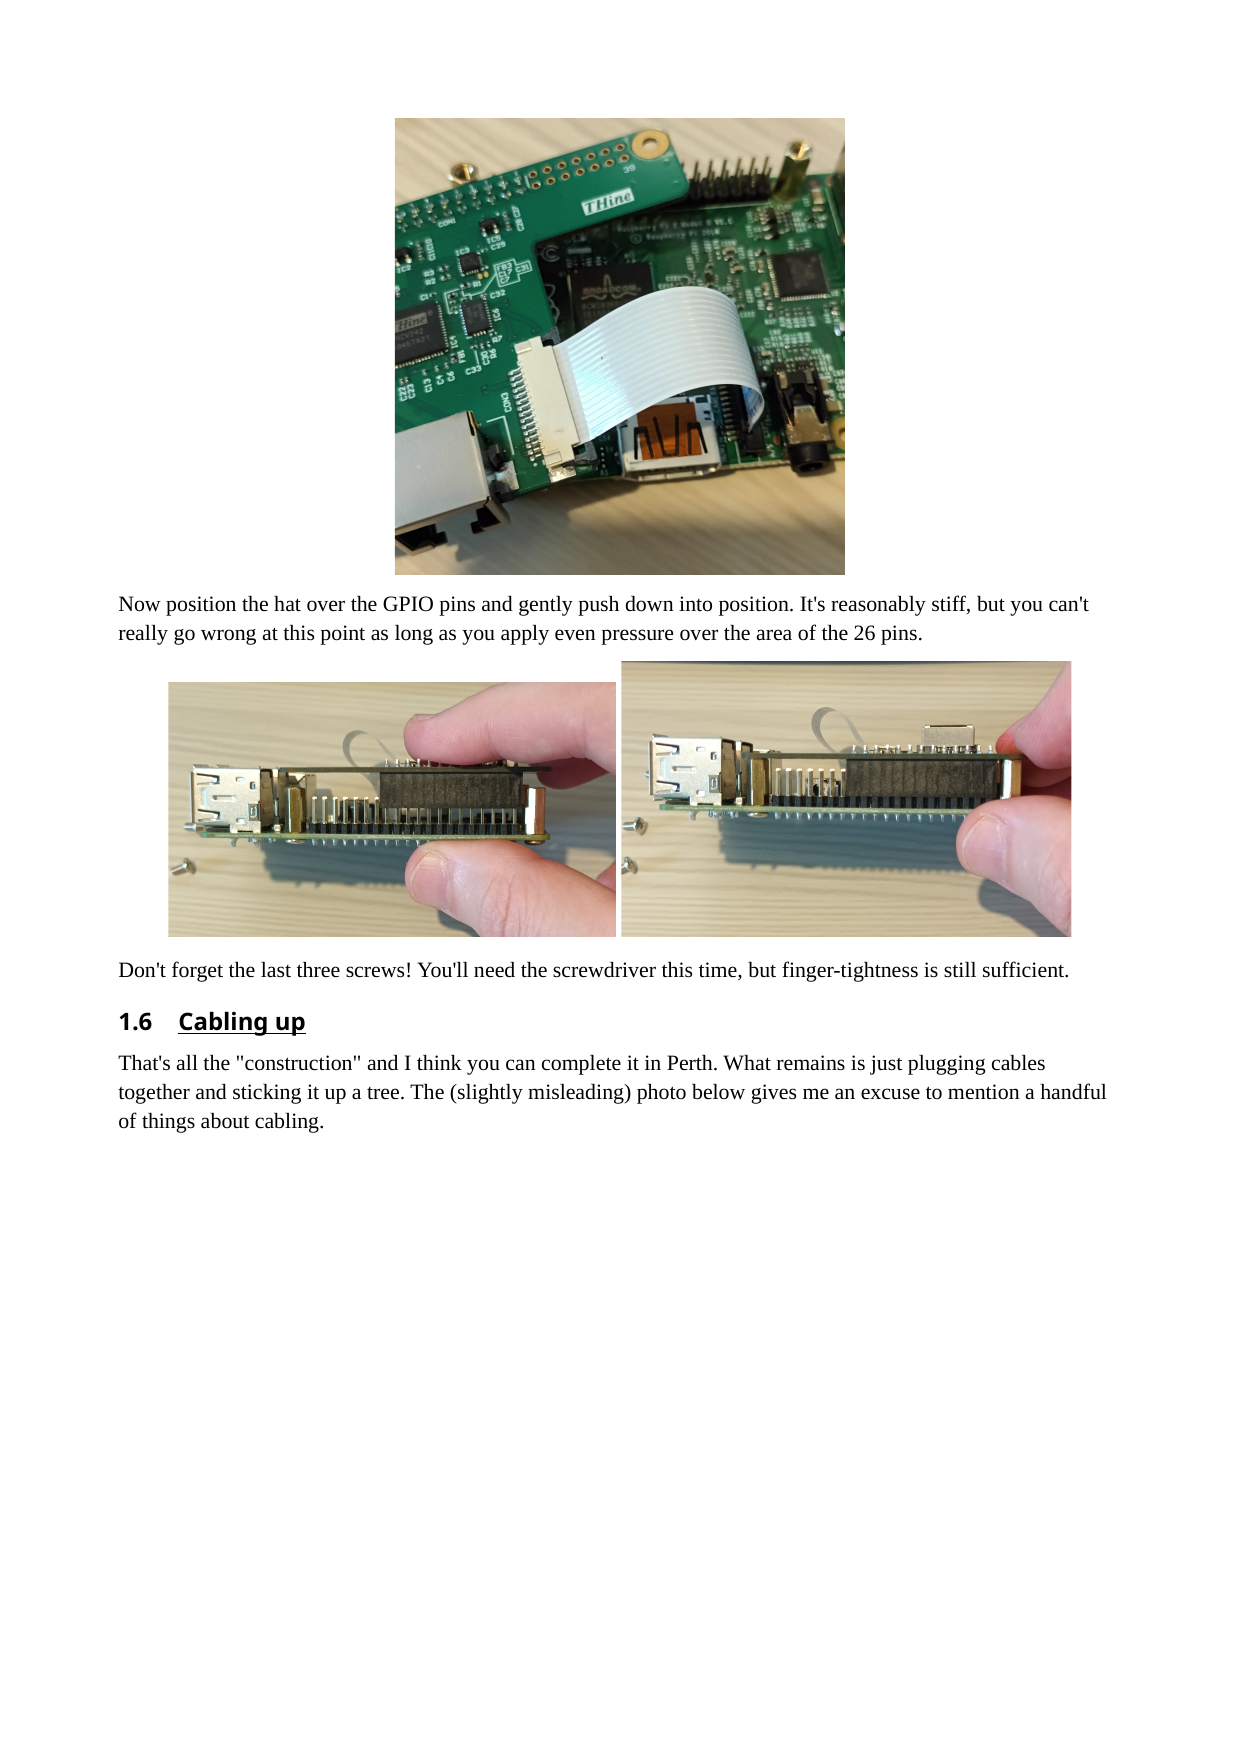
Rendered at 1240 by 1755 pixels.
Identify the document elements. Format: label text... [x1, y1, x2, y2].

text Don't forget the last three screws! You'll need the screwdriver this time, but finger-tightness is still sufficient. [118, 957, 1121, 982]
text Now position the hat over the GPIO pins and gently push down into position. It's reasonably stiff, but you can't really go wrong at this point as long as you apply even pressure over the area of the 26 pins. [118, 591, 1121, 645]
subtitle Cabling up [118, 1005, 1121, 1038]
picture [394, 118, 845, 575]
picture [168, 682, 616, 937]
picture [621, 661, 1072, 937]
text That's all the "construction" and I think you can complete it in Perth. What remains is just plugging cables together and sticking it up a tree. The (slightly misleading) photo below gives me an excuse to mention a handful of things about cabling. [118, 1050, 1121, 1133]
